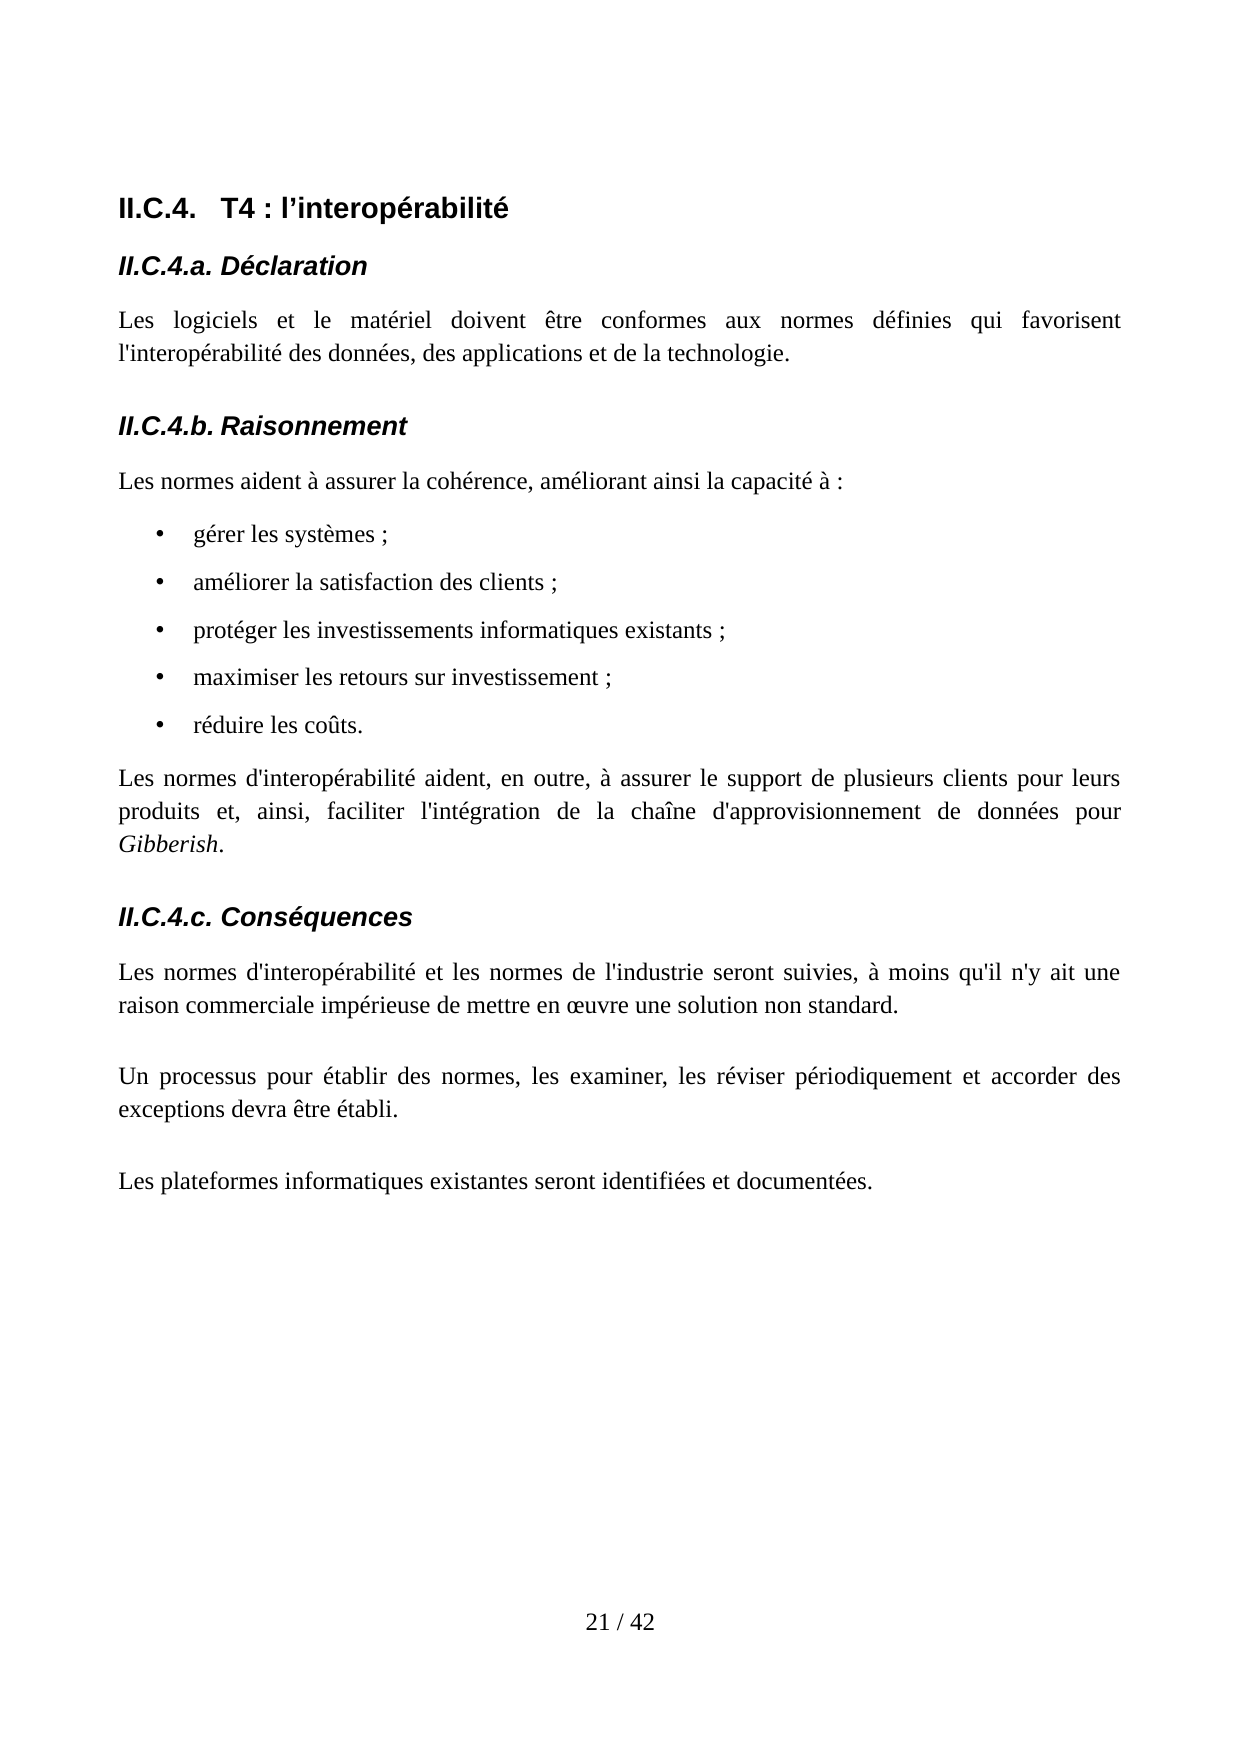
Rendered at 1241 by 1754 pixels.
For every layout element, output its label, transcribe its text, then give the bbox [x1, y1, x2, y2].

text Un processus pour établir des normes, les examiner, les réviser périodiquement et accorder des exceptions devra être établi. [118, 1061, 1122, 1123]
text Les normes d'interopérabilité aident, en outre, à assurer le support de plusieurs clients pour leurs produits et, ainsi, faciliter l'intégration de la chaîne d'approvisionnement de données pour Gibberish. [118, 763, 1122, 858]
list protéger les investissements informatiques existants ; [156, 615, 1122, 643]
list gérer les systèmes ; [156, 519, 1122, 548]
subtitle Conséquences [118, 901, 1122, 933]
text Les plateformes informatiques existantes seront identifiées et documentées. [118, 1166, 1122, 1194]
subtitle Raisonnement [118, 410, 1122, 442]
list réduire les coûts. [156, 710, 1122, 739]
subtitle T4 : l’interopérabilité [118, 191, 1122, 225]
list maximiser les retours sur investissement ; [156, 662, 1122, 691]
subtitle Déclaration [118, 250, 1122, 281]
list améliorer la satisfaction des clients ; [156, 567, 1122, 596]
text Les logiciels et le matériel doivent être conformes aux normes définies qui favorisent l'interopérabilité des données, des applications et de la technologie. [118, 305, 1122, 367]
text Les normes aident à assurer la cohérence, améliorant ainsi la capacité à : [118, 466, 1122, 495]
text Les normes d'interopérabilité et les normes de l'industrie seront suivies, à moins qu'il n'y ait une raison commerciale impérieuse de mettre en œuvre une solution non standard. [118, 957, 1122, 1019]
